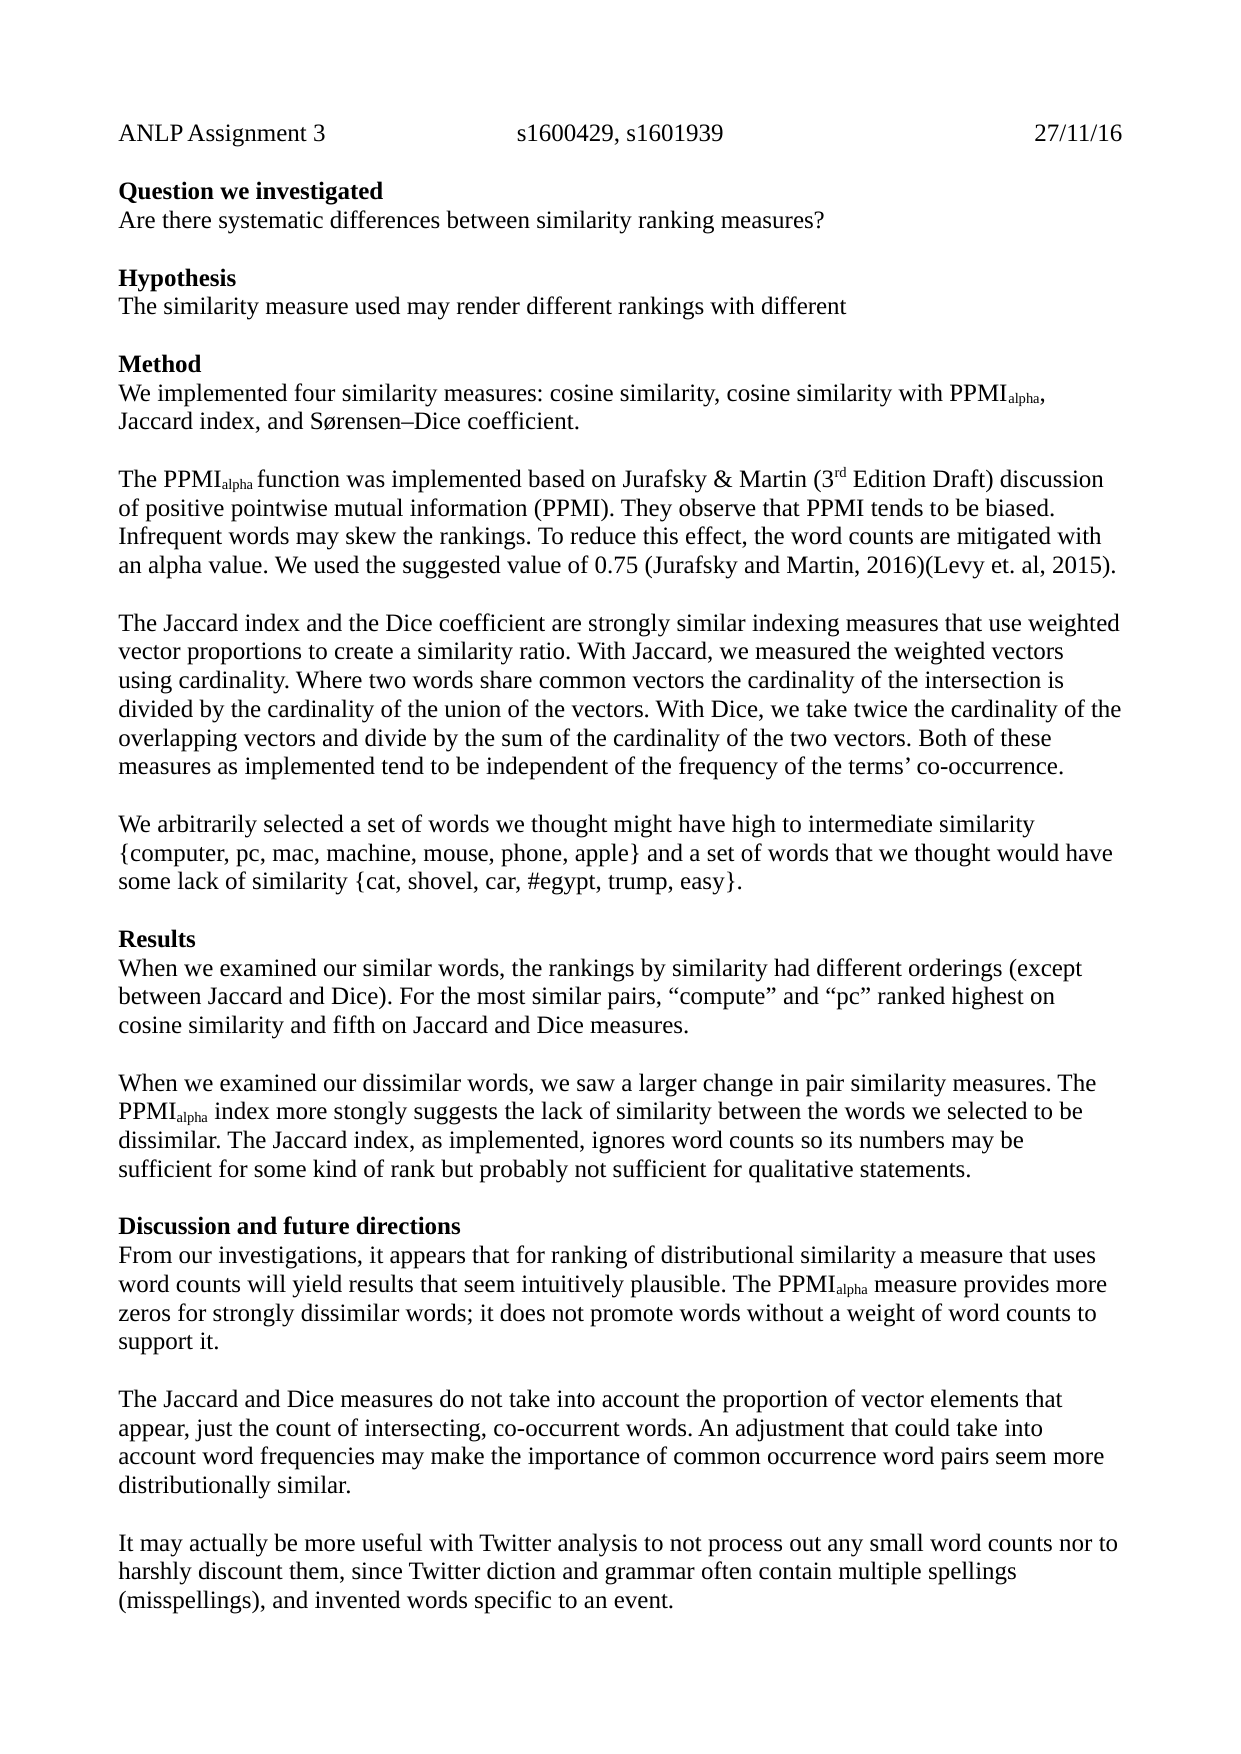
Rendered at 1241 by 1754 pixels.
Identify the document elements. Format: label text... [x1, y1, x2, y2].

text We arbitrarily selected a set of words we thought might have high to intermediate similarity [118, 809, 1122, 838]
text Results [118, 924, 1122, 953]
text Are there systematic differences between similarity ranking measures? [118, 205, 1122, 234]
text The PPMIalpha function was implemented based on Jurafsky & Martin (3rd Edition Draft) discussion of positive pointwise mutual information (PPMI). They observe that PPMI tends to be biased. Infrequent words may skew the rankings. To reduce this effect, the word counts are mitigated with an alpha value. We used the suggested value of 0.75 (Jurafsky and Martin, 2016)(Levy et. al, 2015). [118, 464, 1122, 579]
text From our investigations, it appears that for ranking of distributional similarity a measure that uses word counts will yield results that seem intuitively plausible. The PPMIalpha measure provides more zeros for strongly dissimilar words; it does not promote words without a weight of word counts to support it. [118, 1240, 1122, 1355]
text When we examined our similar words, the rankings by similarity had different orderings (except between Jaccard and Dice). For the most similar pairs, “compute” and “pc” ranked highest on cosine similarity and fifth on Jaccard and Dice measures. [118, 953, 1122, 1039]
text Discussion and future directions [118, 1211, 1122, 1240]
text The similarity measure used may render different rankings with different [118, 291, 1122, 320]
text Question we investigated [118, 176, 1122, 205]
text It may actually be more useful with Twitter analysis to not process out any small word counts nor to harshly discount them, since Twitter diction and grammar often contain multiple spellings (misspellings), and invented words specific to an event. [118, 1528, 1122, 1614]
text Hypothesis [118, 263, 1122, 291]
text We implemented four similarity measures: cosine similarity, cosine similarity with PPMIalpha, Jaccard index, and Sørensen–Dice coefficient. [118, 378, 1122, 435]
text Method [118, 349, 1122, 378]
text The Jaccard and Dice measures do not take into account the proportion of vector elements that appear, just the count of intersecting, co-occurrent words. An adjustment that could take into account word frequencies may make the importance of common occurrence word pairs seem more distributionally similar. [118, 1384, 1122, 1499]
text The Jaccard index and the Dice coefficient are strongly similar indexing measures that use weighted vector proportions to create a similarity ratio. With Jaccard, we measured the weighted vectors using cardinality. Where two words share common vectors the cardinality of the intersection is divided by the cardinality of the union of the vectors. With Dice, we take twice the cardinality of the overlapping vectors and divide by the sum of the cardinality of the two vectors. Both of these measures as implemented tend to be independent of the frequency of the terms’ co-occurrence. [118, 608, 1122, 780]
text {computer, pc, mac, machine, mouse, phone, apple} and a set of words that we thought would have some lack of similarity {cat, shovel, car, #egypt, trump, easy}. [118, 838, 1122, 895]
text When we examined our dissimilar words, we saw a larger change in pair similarity measures. The PPMIalpha index more stongly suggests the lack of similarity between the words we selected to be dissimilar. The Jaccard index, as implemented, ignores word counts so its numbers may be sufficient for some kind of rank but probably not sufficient for qualitative statements. [118, 1068, 1122, 1183]
